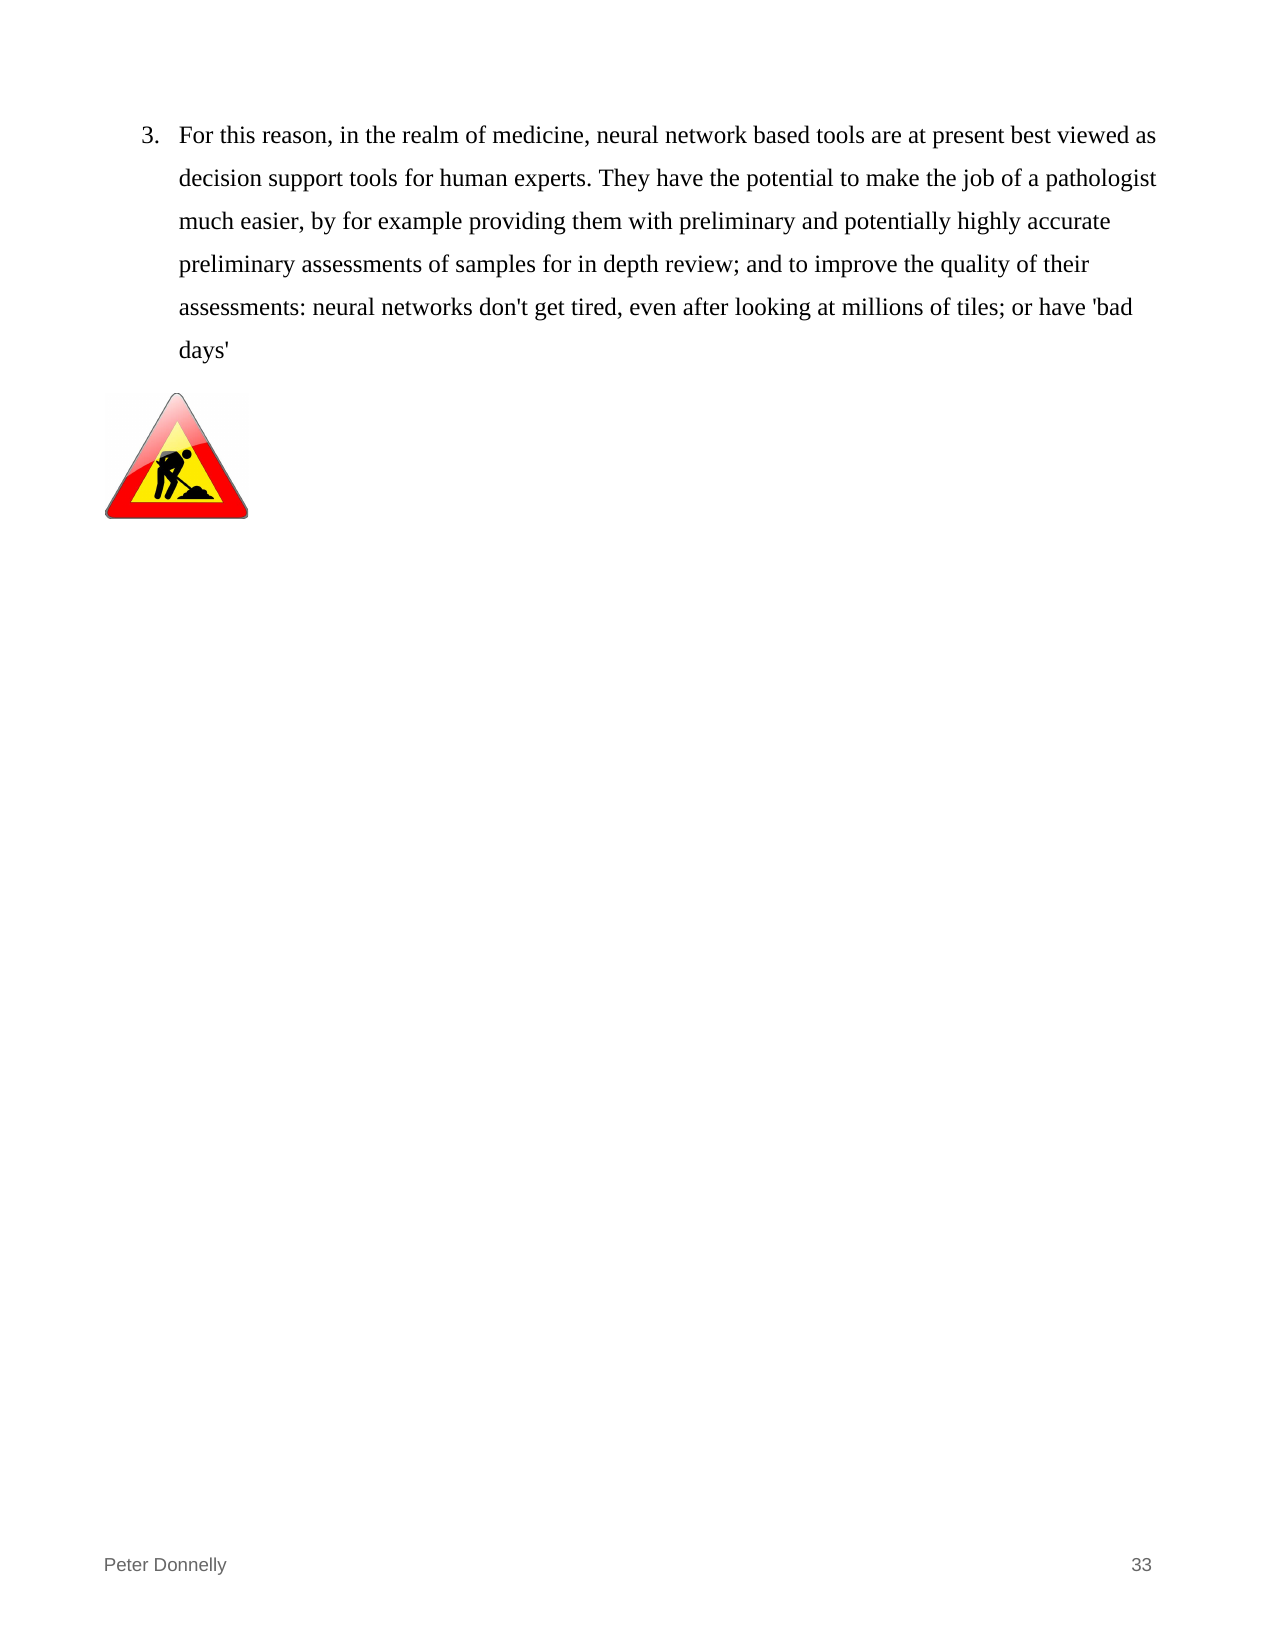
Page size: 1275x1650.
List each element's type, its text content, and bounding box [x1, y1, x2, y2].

picture [105, 393, 249, 519]
list For this reason, in the realm of medicine, neural network based tools are at present best viewed as decision support tools for human experts. They have the potential to make the job of a pathologist much easier, by for example providing them with preliminary and potentially highly accurate preliminary assessments of samples for in depth review; and to improve the quality of their assessments: neural networks don't get tired, even after looking at millions of tiles; or have 'bad days' [141, 120, 1181, 364]
